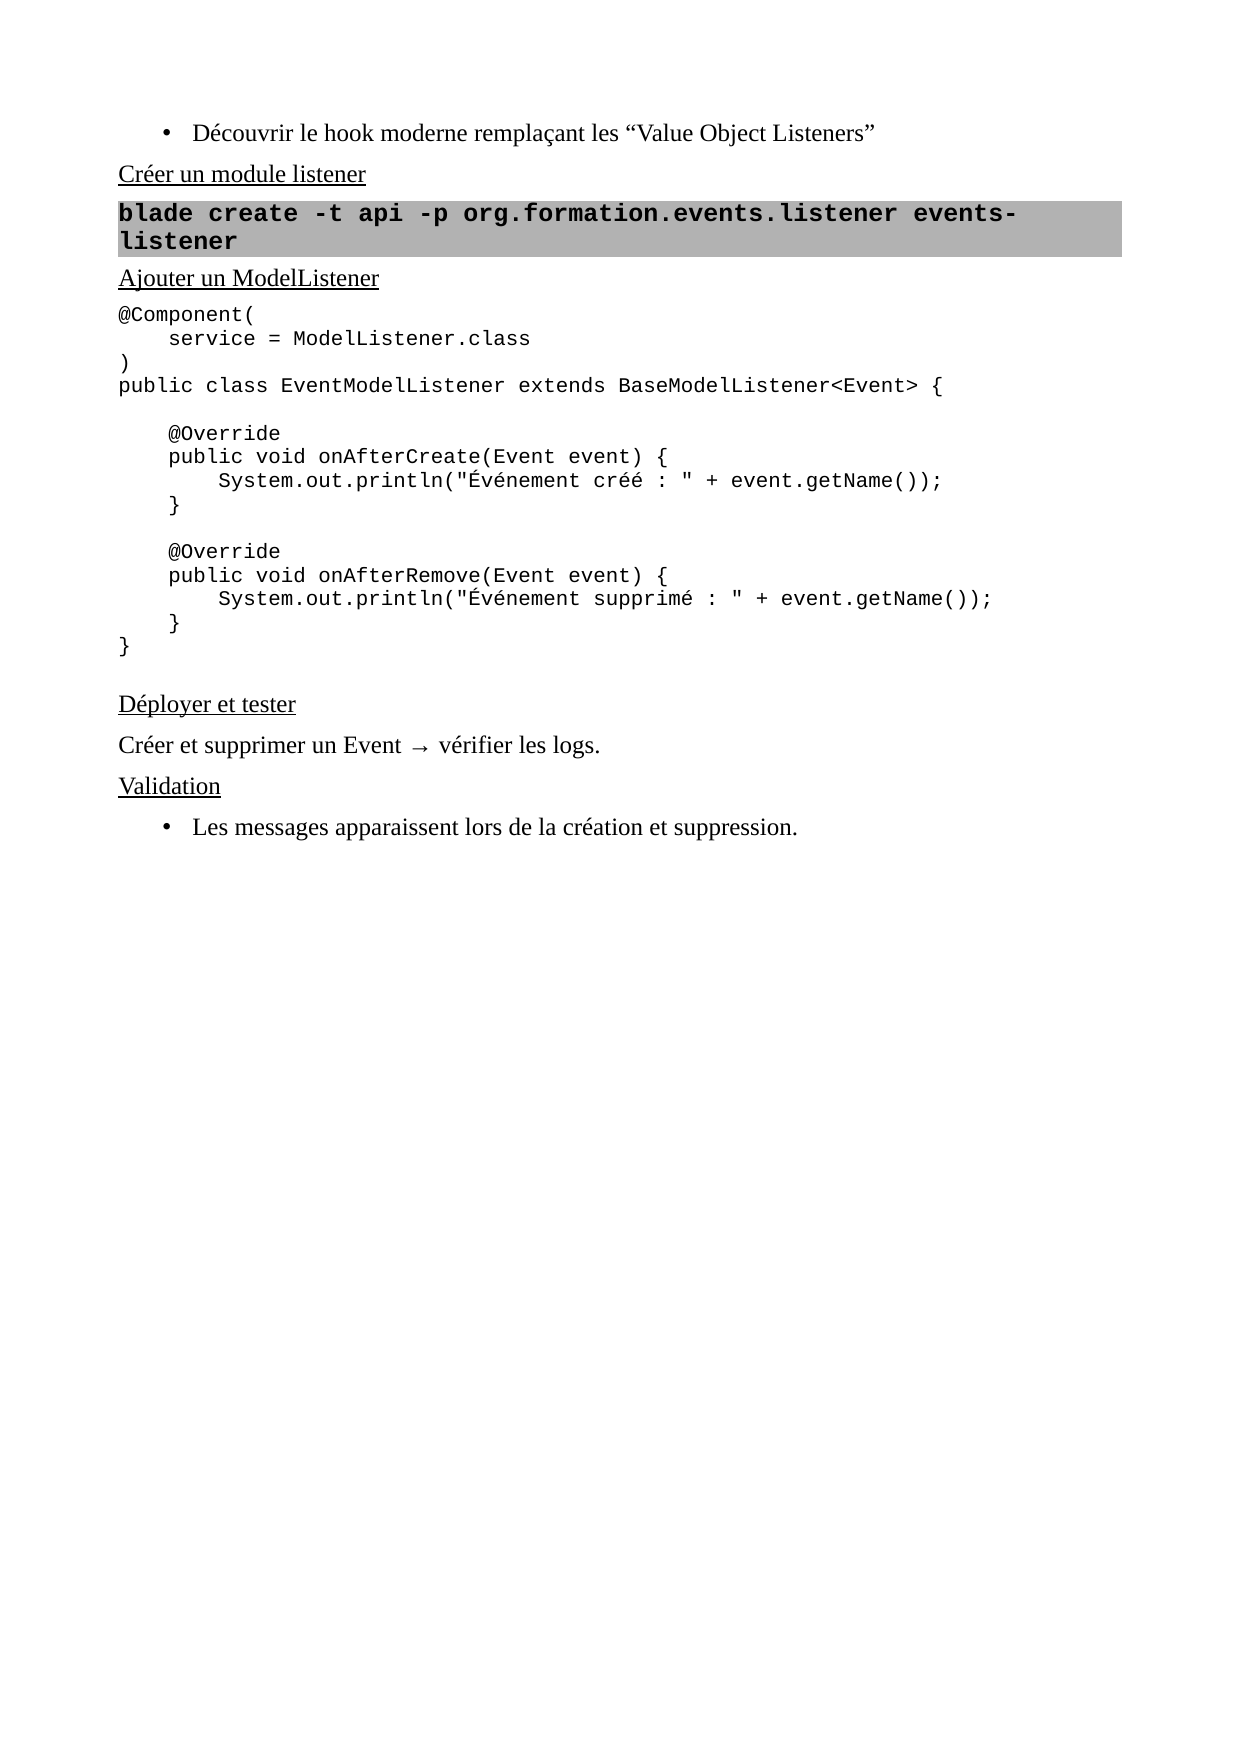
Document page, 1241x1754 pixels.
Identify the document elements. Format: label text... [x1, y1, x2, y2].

text } [118, 612, 1122, 636]
text @Override [118, 541, 1122, 564]
text Créer un module listener [118, 159, 1122, 188]
text Ajouter un ModelListener [118, 263, 1122, 292]
text public void onAfterRemove(Event event) { [118, 564, 1122, 588]
text @Override [118, 423, 1122, 446]
text ) [118, 352, 1122, 375]
text service = ModelListener.class [118, 328, 1122, 352]
text } [118, 494, 1122, 517]
list Les messages apparaissent lors de la création et suppression. [162, 812, 1122, 841]
text } [118, 636, 1122, 659]
text System.out.println("Événement créé : " + event.getName()); [118, 470, 1122, 494]
text @Component( [118, 304, 1122, 328]
text System.out.println("Événement supprimé : " + event.getName()); [118, 588, 1122, 612]
text Déployer et tester [118, 689, 1122, 717]
text Validation [118, 771, 1122, 800]
list Découvrir le hook moderne remplaçant les “Value Object Listeners” [162, 118, 1122, 147]
text public void onAfterCreate(Event event) { [118, 446, 1122, 470]
text public class EventModelListener extends BaseModelListener<Event> { [118, 375, 1122, 399]
text blade create -t api -p org.formation.events.listener events-listener [118, 201, 1122, 257]
text Créer et supprimer un Event → vérifier les logs. [118, 730, 1122, 759]
